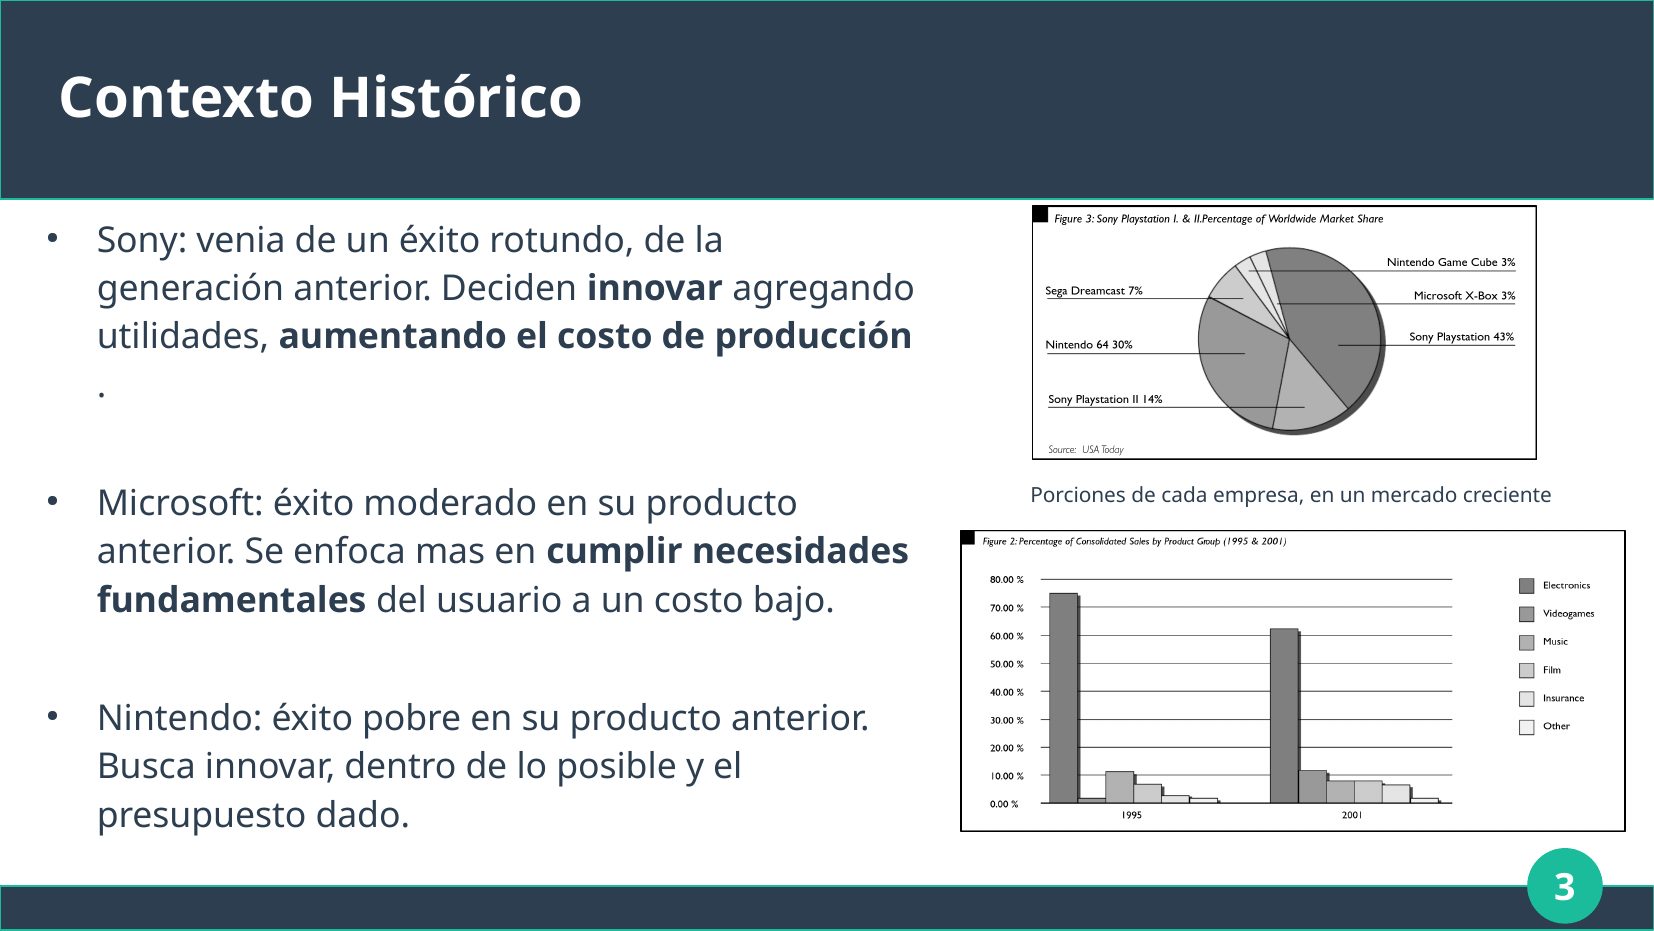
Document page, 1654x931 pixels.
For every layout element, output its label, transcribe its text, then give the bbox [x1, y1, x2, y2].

picture [961, 531, 1625, 831]
text_box Porciones de cada empresa, en un mercado creciente [1015, 472, 1565, 516]
list Sony: venia de un éxito rotundo, de la generación anterior. Deciden innovar agregando utilidades, aumentando el costo de producción . Microsoft: éxito moderado en su producto anterior. Se enfoca mas en cumplir necesidades fundamentales del usuario a un costo bajo. Nintendo: éxito pobre en su producto anterior. Busca innovar, dentro de lo posible y el presupuesto dado. [29, 214, 916, 886]
title Contexto Histórico [59, 37, 1595, 156]
picture [1033, 206, 1536, 459]
